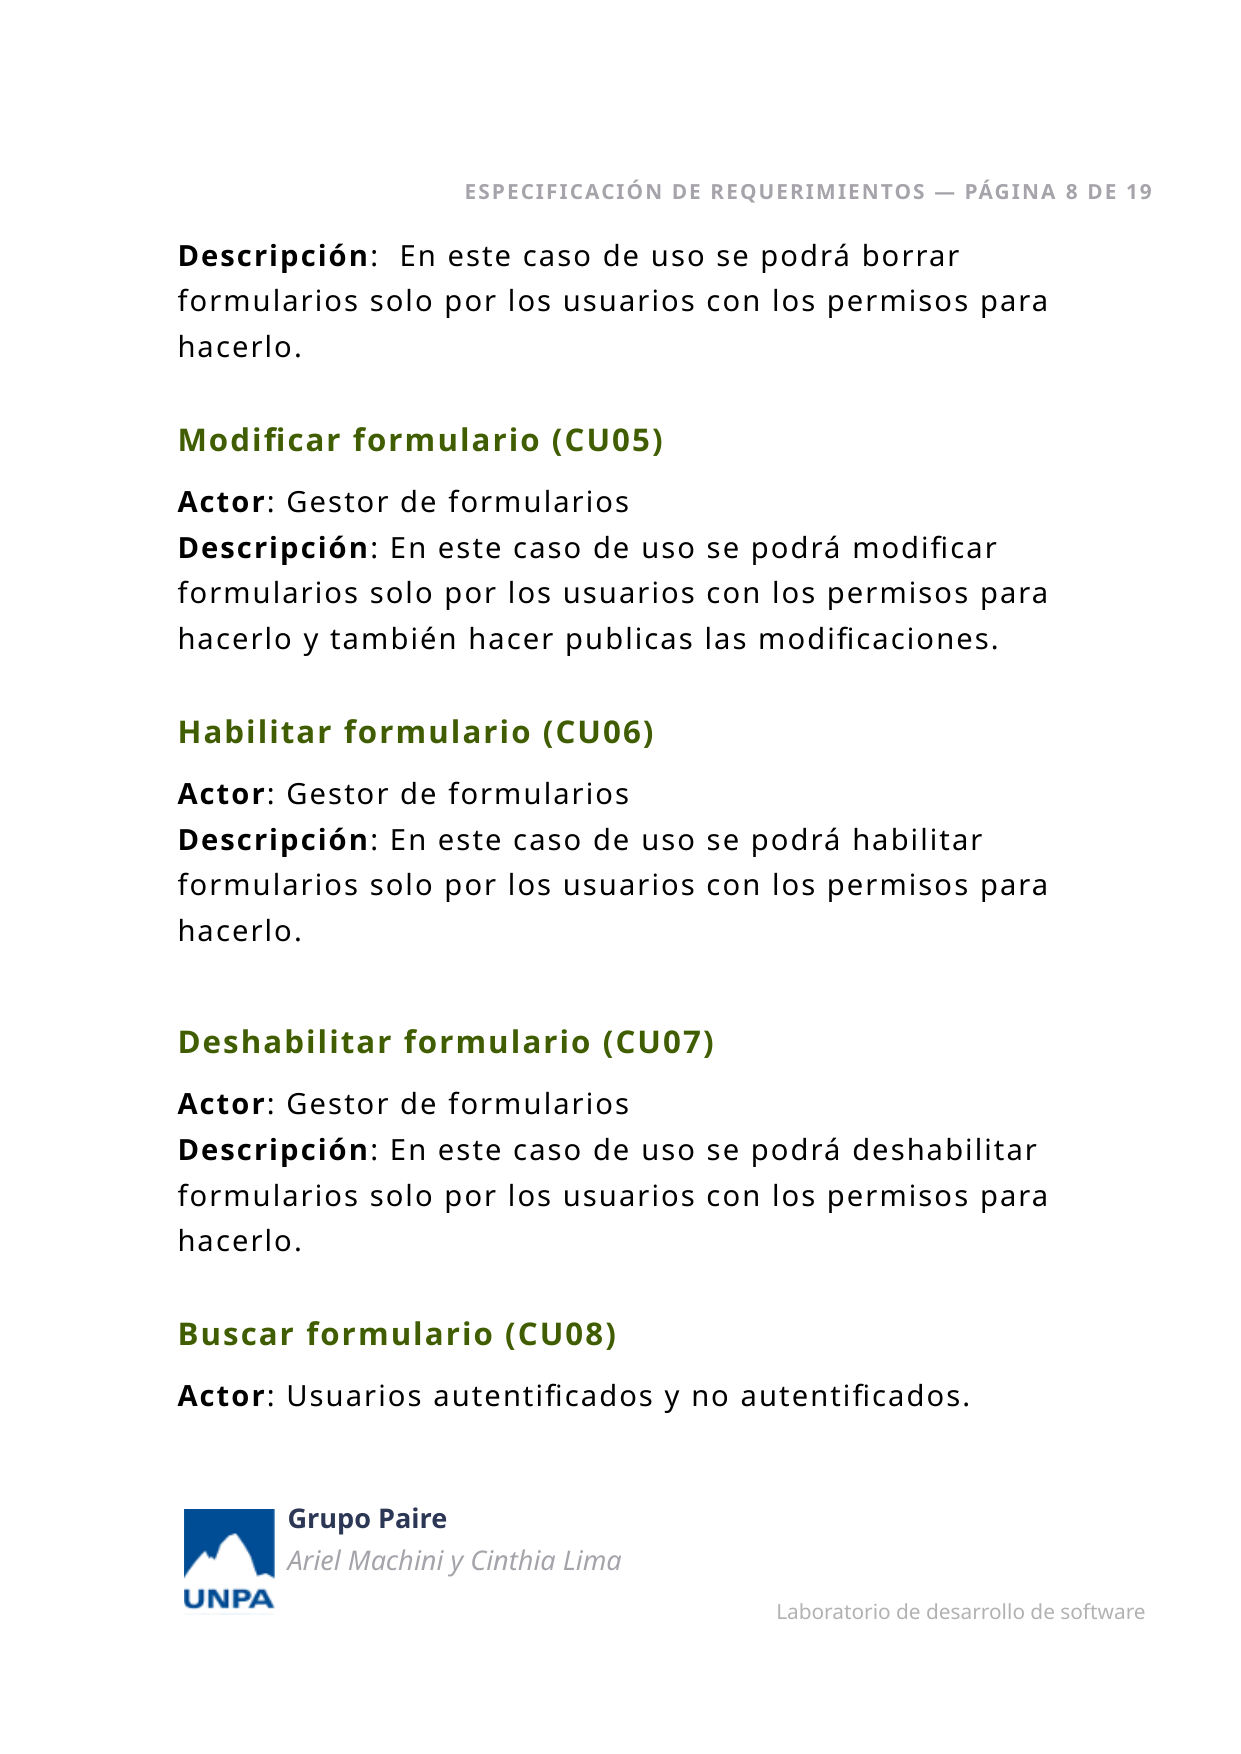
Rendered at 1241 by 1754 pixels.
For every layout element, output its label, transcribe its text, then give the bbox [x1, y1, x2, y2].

text Actor: Gestor de formularios [177, 481, 1152, 521]
text Actor: Usuarios autentificados y no autentificados. [177, 1376, 1152, 1415]
text Descripción: En este caso de uso se podrá borrar formularios solo por los usuarios con los permisos para hacerlo. [177, 235, 1152, 366]
text Actor: Gestor de formularios [177, 773, 1152, 813]
text Actor: Gestor de formularios [177, 1084, 1152, 1123]
text Modificar formulario (CU05) [177, 418, 1152, 460]
text Descripción: En este caso de uso se podrá deshabilitar formularios solo por los usuarios con los permisos para hacerlo. [177, 1129, 1152, 1260]
text Descripción: En este caso de uso se podrá modificar formularios solo por los usuarios con los permisos para hacerlo y también hacer publicas las modificaciones. [177, 527, 1152, 658]
picture [184, 1509, 275, 1615]
text Descripción: En este caso de uso se podrá habilitar formularios solo por los usuarios con los permisos para hacerlo. [177, 819, 1152, 950]
text Deshabilitar formulario (CU07) [177, 1020, 1152, 1062]
text Habilitar formulario (CU06) [177, 709, 1152, 752]
text Buscar formulario (CU08) [177, 1312, 1152, 1354]
